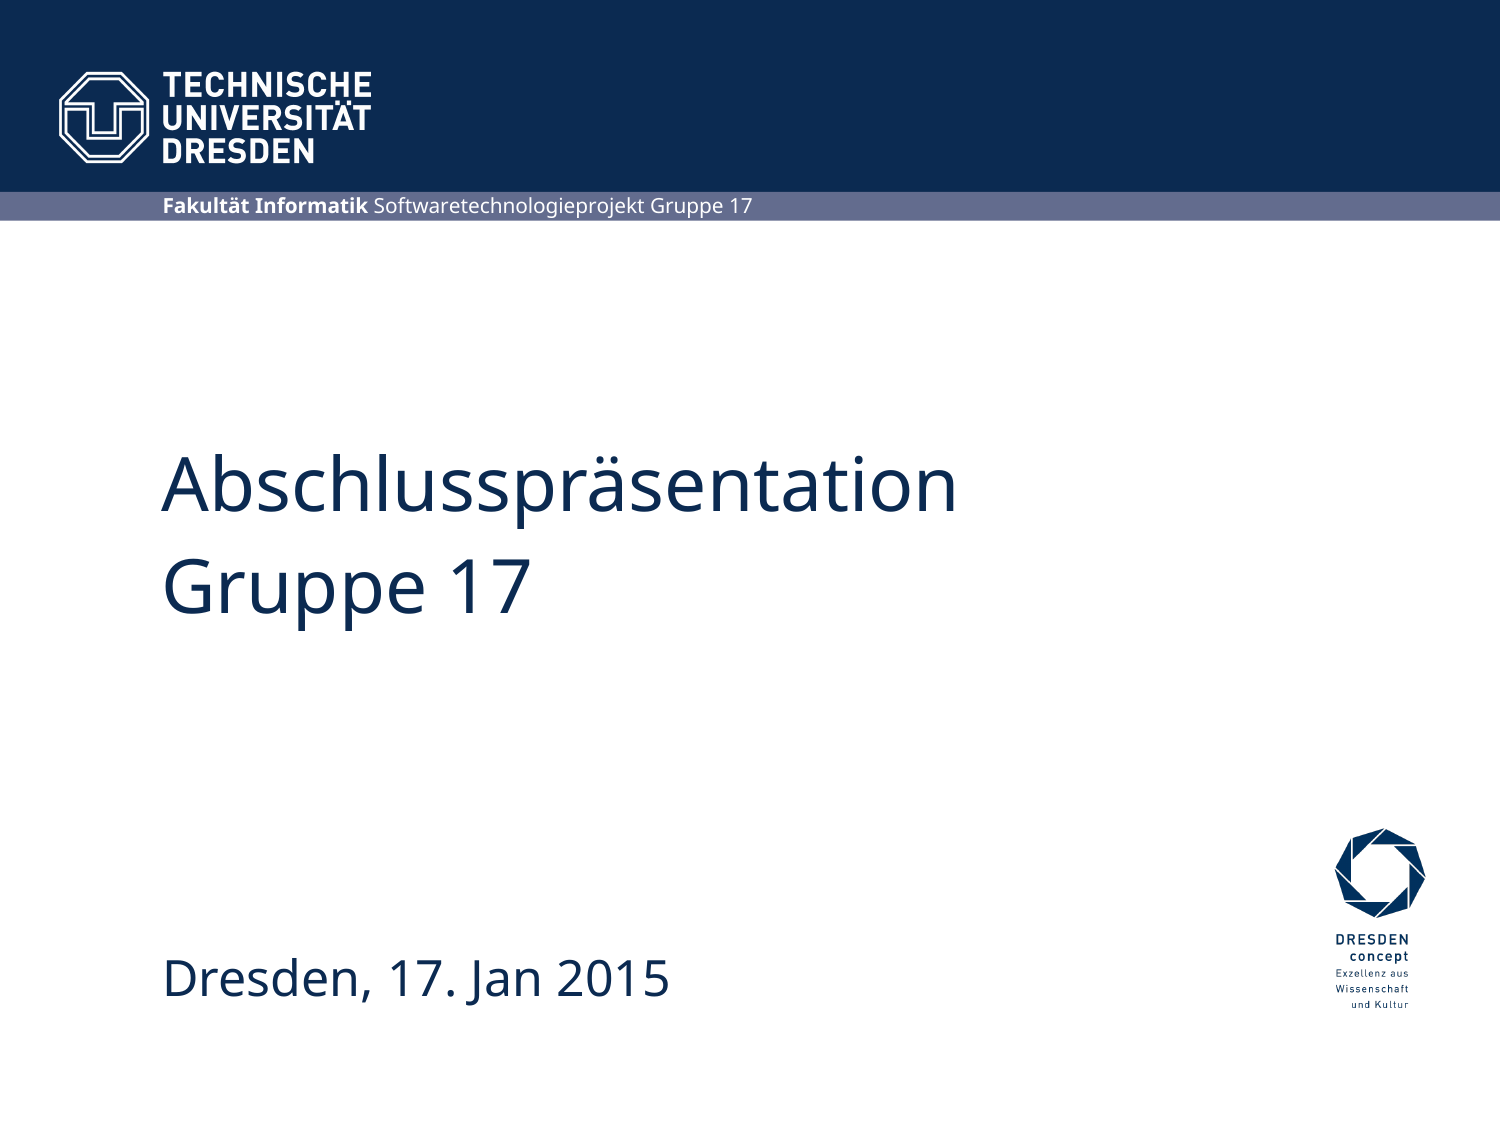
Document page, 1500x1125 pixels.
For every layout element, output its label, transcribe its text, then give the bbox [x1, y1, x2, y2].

picture [1328, 822, 1430, 1016]
picture [58, 71, 371, 164]
subtitle Dresden, 17. Jan 2015 [162, 924, 1388, 1038]
title Abschlusspräsentation Gruppe 17 [161, 442, 1393, 633]
text_box Fakultät Informatik Softwaretechnologieprojekt Gruppe 17 [162, 196, 1388, 222]
